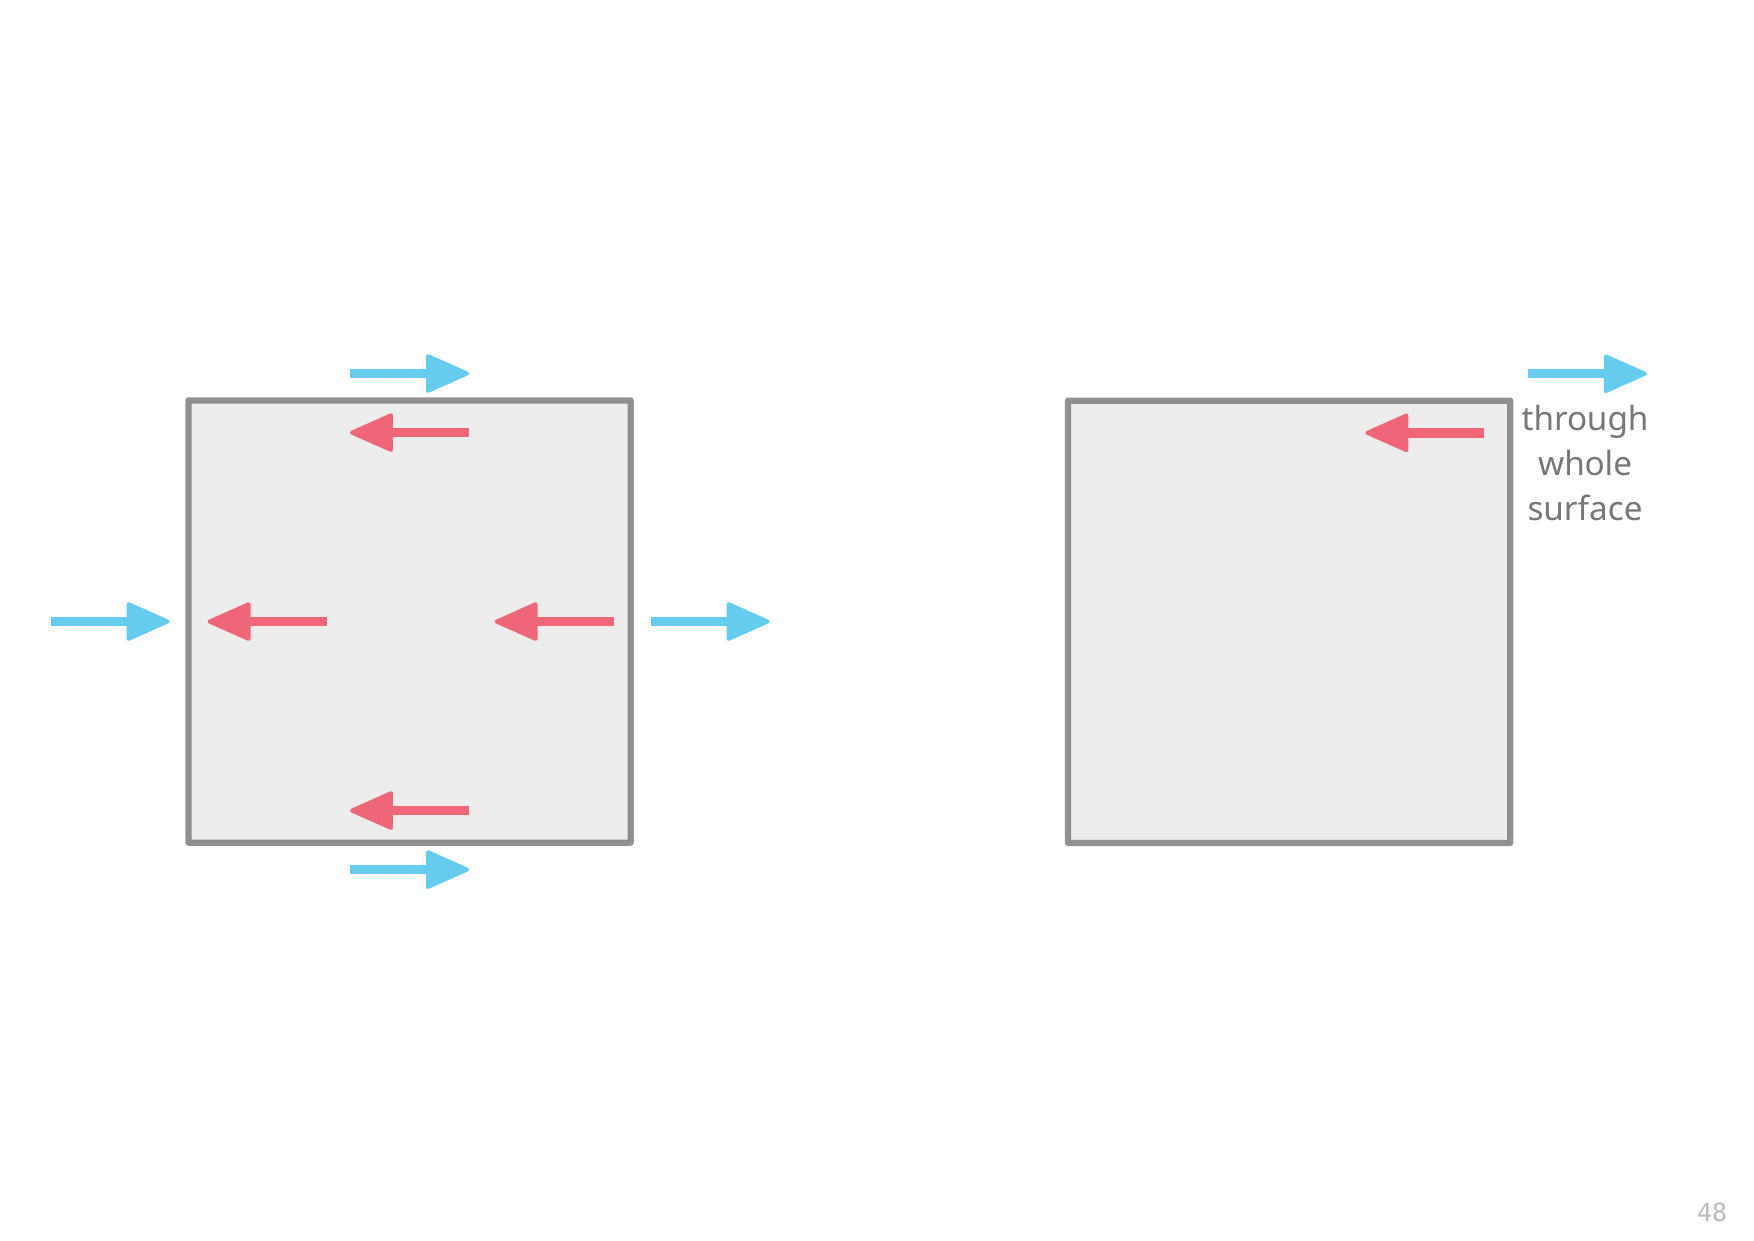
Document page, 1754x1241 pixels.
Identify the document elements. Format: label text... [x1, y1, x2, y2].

text_box [1067, 400, 1511, 843]
text_box [188, 400, 631, 843]
text_box through whole surface [1506, 387, 1656, 502]
